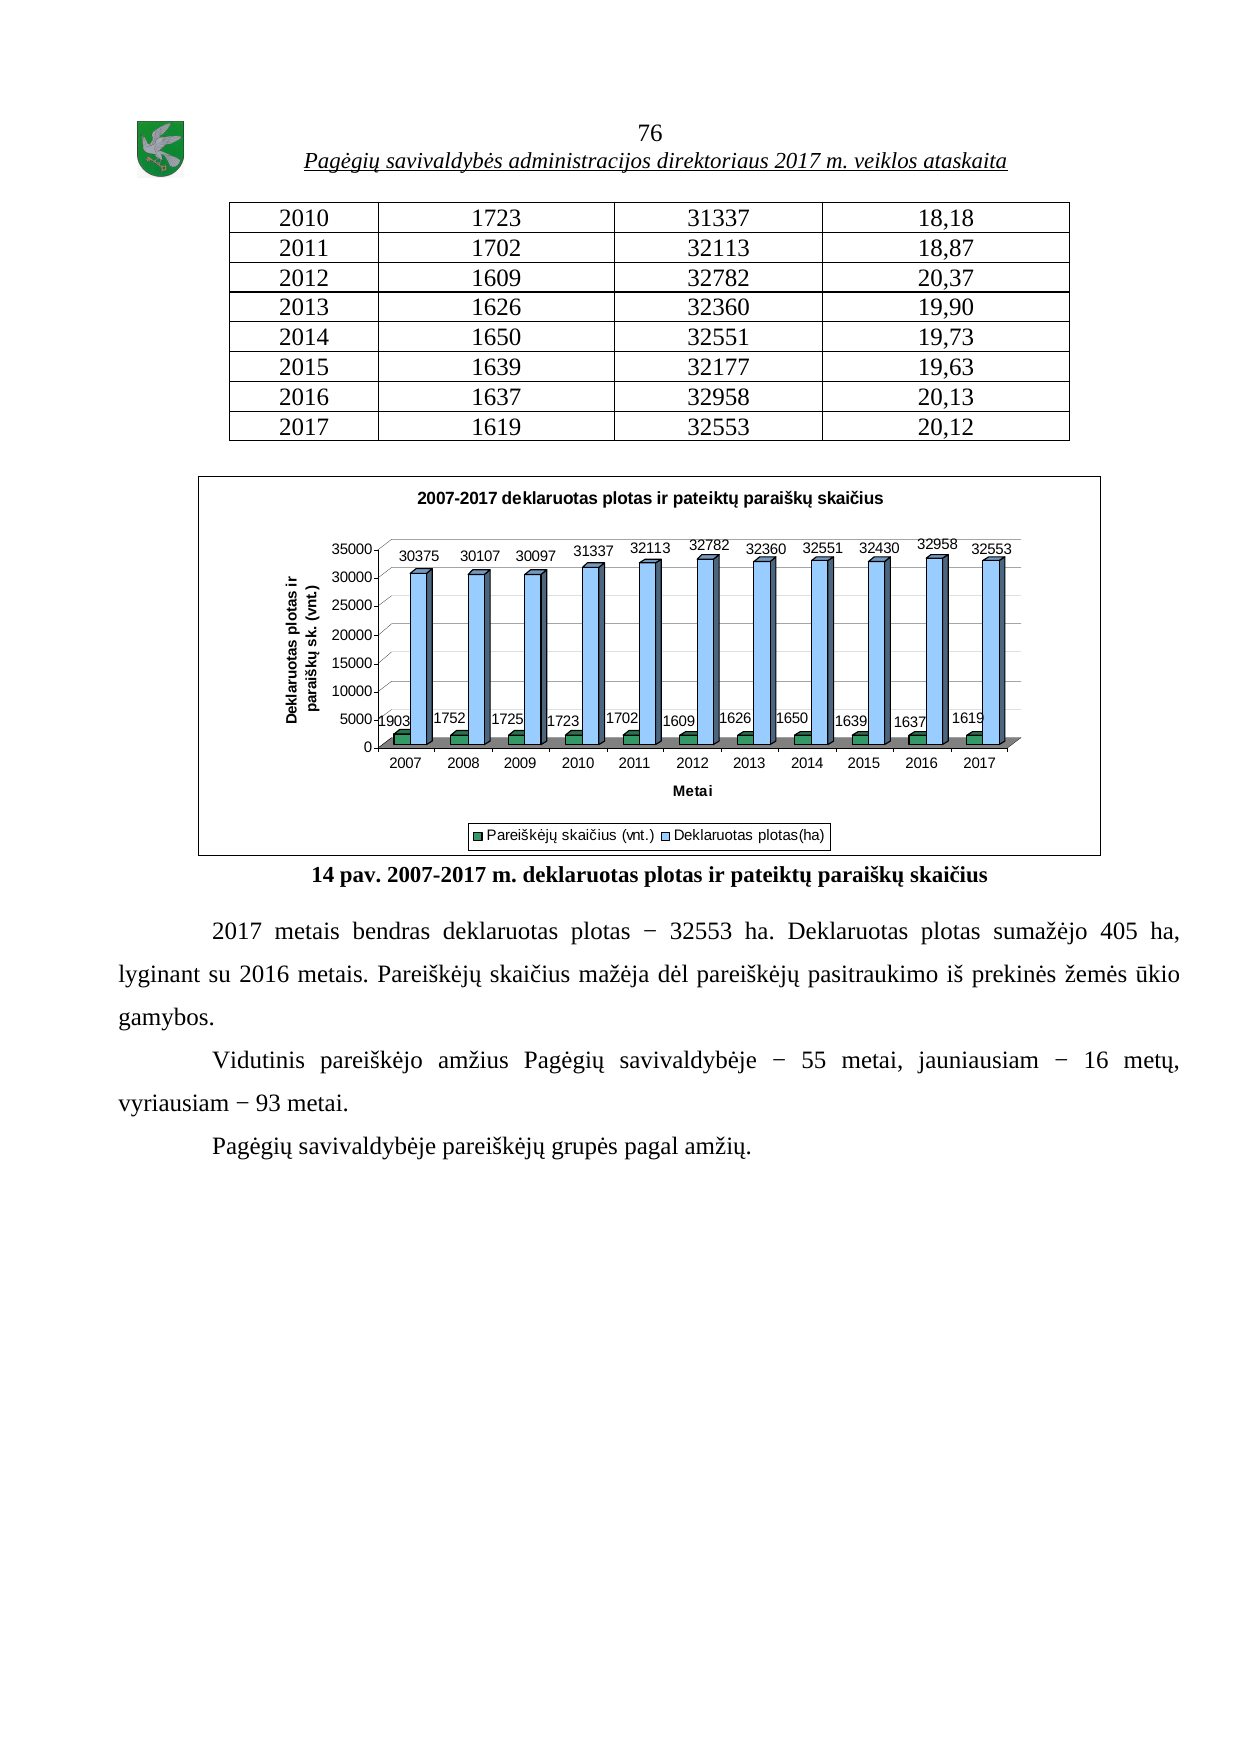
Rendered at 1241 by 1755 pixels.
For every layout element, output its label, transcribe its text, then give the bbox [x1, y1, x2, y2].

table_cell 19,73 [823, 322, 1069, 351]
table_cell 32958 [615, 382, 822, 411]
table_cell 32360 [615, 293, 822, 321]
table_cell 18,87 [823, 233, 1069, 262]
table_cell 1619 [379, 412, 614, 440]
text 2017 metais bendras deklaruotas plotas − 32553 ha. Deklaruotas plotas sumažėjo 405 ha, lyginant su 2016 metais. Pareiškėjų skaičius mažėja dėl pareiškėjų pasitraukimo iš prekinės žemės ūkio gamybos. [118, 916, 1181, 1031]
table_cell 32113 [615, 233, 822, 262]
table_cell 1639 [379, 352, 614, 381]
table_cell 20,37 [823, 263, 1069, 291]
table_cell 32782 [615, 263, 822, 291]
table_cell 32551 [615, 322, 822, 351]
table_cell 2015 [230, 352, 378, 381]
table_cell 2017 [230, 412, 378, 440]
table_cell 32553 [615, 412, 822, 440]
table_cell 19,63 [823, 352, 1069, 381]
table_cell 2014 [230, 322, 378, 351]
table_cell 1609 [379, 263, 614, 291]
table_cell 32177 [615, 352, 822, 381]
table_cell 1626 [379, 293, 614, 321]
table_cell 2010 [230, 203, 378, 232]
table_cell 2016 [230, 382, 378, 411]
table_cell 1650 [379, 322, 614, 351]
table_cell 20,13 [823, 382, 1069, 411]
table_cell 2012 [230, 263, 378, 291]
table_cell 1723 [379, 203, 614, 232]
table_cell 19,90 [823, 293, 1069, 321]
table_cell 2013 [230, 293, 378, 321]
table_cell 1702 [379, 233, 614, 262]
table_cell 31337 [615, 203, 822, 232]
text Vidutinis pareiškėjo amžius Pagėgių savivaldybėje − 55 metai, jauniausiam − 16 metų, vyriausiam − 93 metai. [118, 1045, 1181, 1117]
table_cell 1637 [379, 382, 614, 411]
text 14 pav. 2007-2017 m. deklaruotas plotas ir pateiktų paraiškų skaičius [118, 861, 1181, 887]
table_cell 18,18 [823, 203, 1069, 232]
text Pagėgių savivaldybėje pareiškėjų grupės pagal amžių. [118, 1131, 1181, 1160]
table_cell 20,12 [823, 412, 1069, 440]
table_cell 2011 [230, 233, 378, 262]
